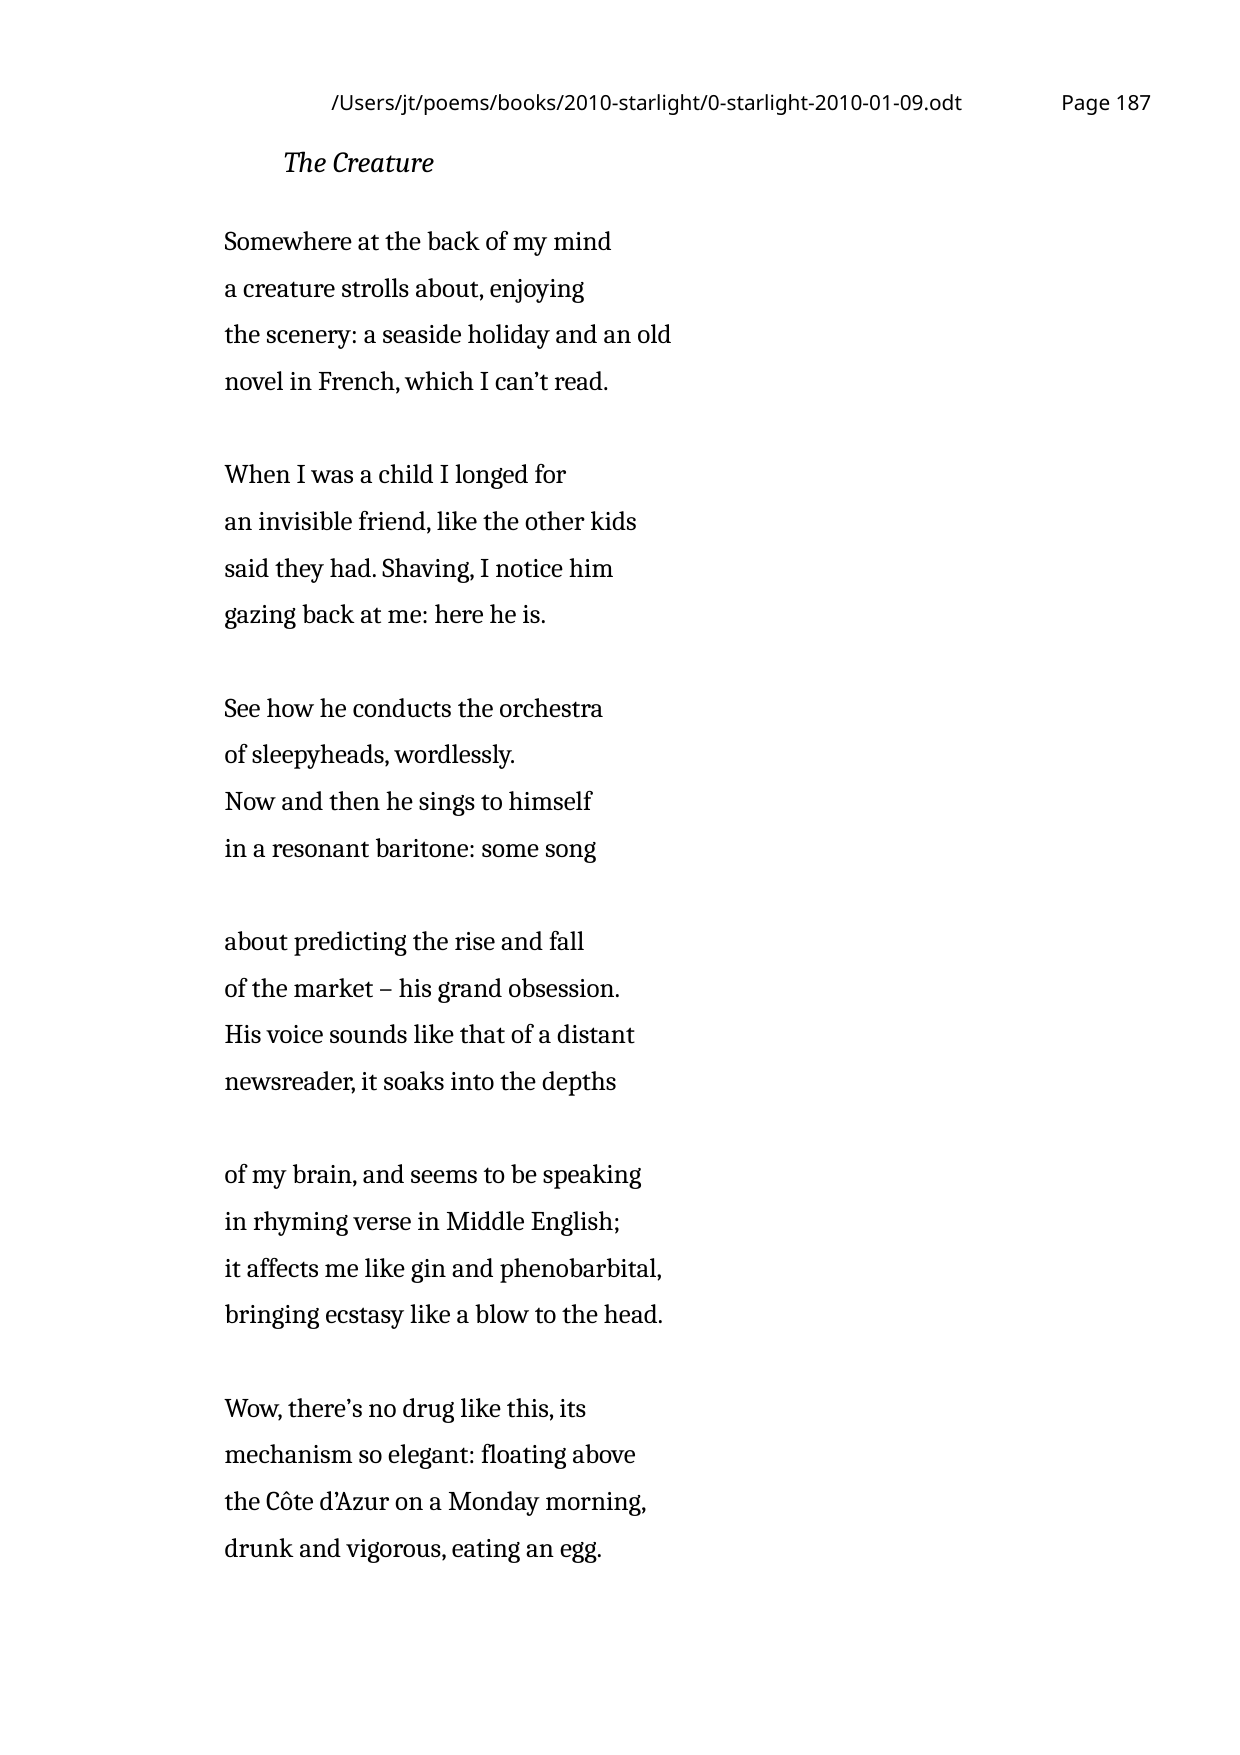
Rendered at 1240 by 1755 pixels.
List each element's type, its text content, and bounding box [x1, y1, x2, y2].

text of the market – his grand obsession. [224, 973, 1151, 1004]
text bringing ecstasy like a blow to the head. [224, 1299, 1151, 1331]
text it affects me like gin and phenobarbital, [224, 1253, 1151, 1284]
text When I was a child I longed for [224, 459, 1151, 491]
text novel in French, which I can’t read. [224, 366, 1151, 397]
text gazing back at me: here he is. [224, 599, 1151, 631]
text in rhyming verse in Middle English; [224, 1206, 1151, 1237]
text See how he conducts the orchestra [224, 693, 1151, 724]
text of sleepyheads, wordlessly. [224, 739, 1151, 771]
text mechanism so elegant: floating above [224, 1439, 1151, 1471]
text Wow, there’s no drug like this, its [224, 1393, 1151, 1424]
text about predicting the rise and fall [224, 926, 1151, 957]
title The Creature [283, 146, 1062, 180]
text in a resonant baritone: some song [224, 833, 1151, 864]
text the Côte d’Azur on a Monday morning, [224, 1486, 1151, 1517]
text said they had. Shaving, I notice him [224, 553, 1151, 584]
text of my brain, and seems to be speaking [224, 1159, 1151, 1191]
text the scenery: a seaside holiday and an old [224, 319, 1151, 351]
text drunk and vigorous, eating an egg. [224, 1533, 1151, 1564]
text Now and then he sings to himself [224, 786, 1151, 817]
text an invisible friend, like the other kids [224, 506, 1151, 537]
text a creature strolls about, enjoying [224, 273, 1151, 304]
text Somewhere at the back of my mind [224, 226, 1151, 257]
text newsreader, it soaks into the depths [224, 1066, 1151, 1097]
text His voice sounds like that of a distant [224, 1019, 1151, 1051]
